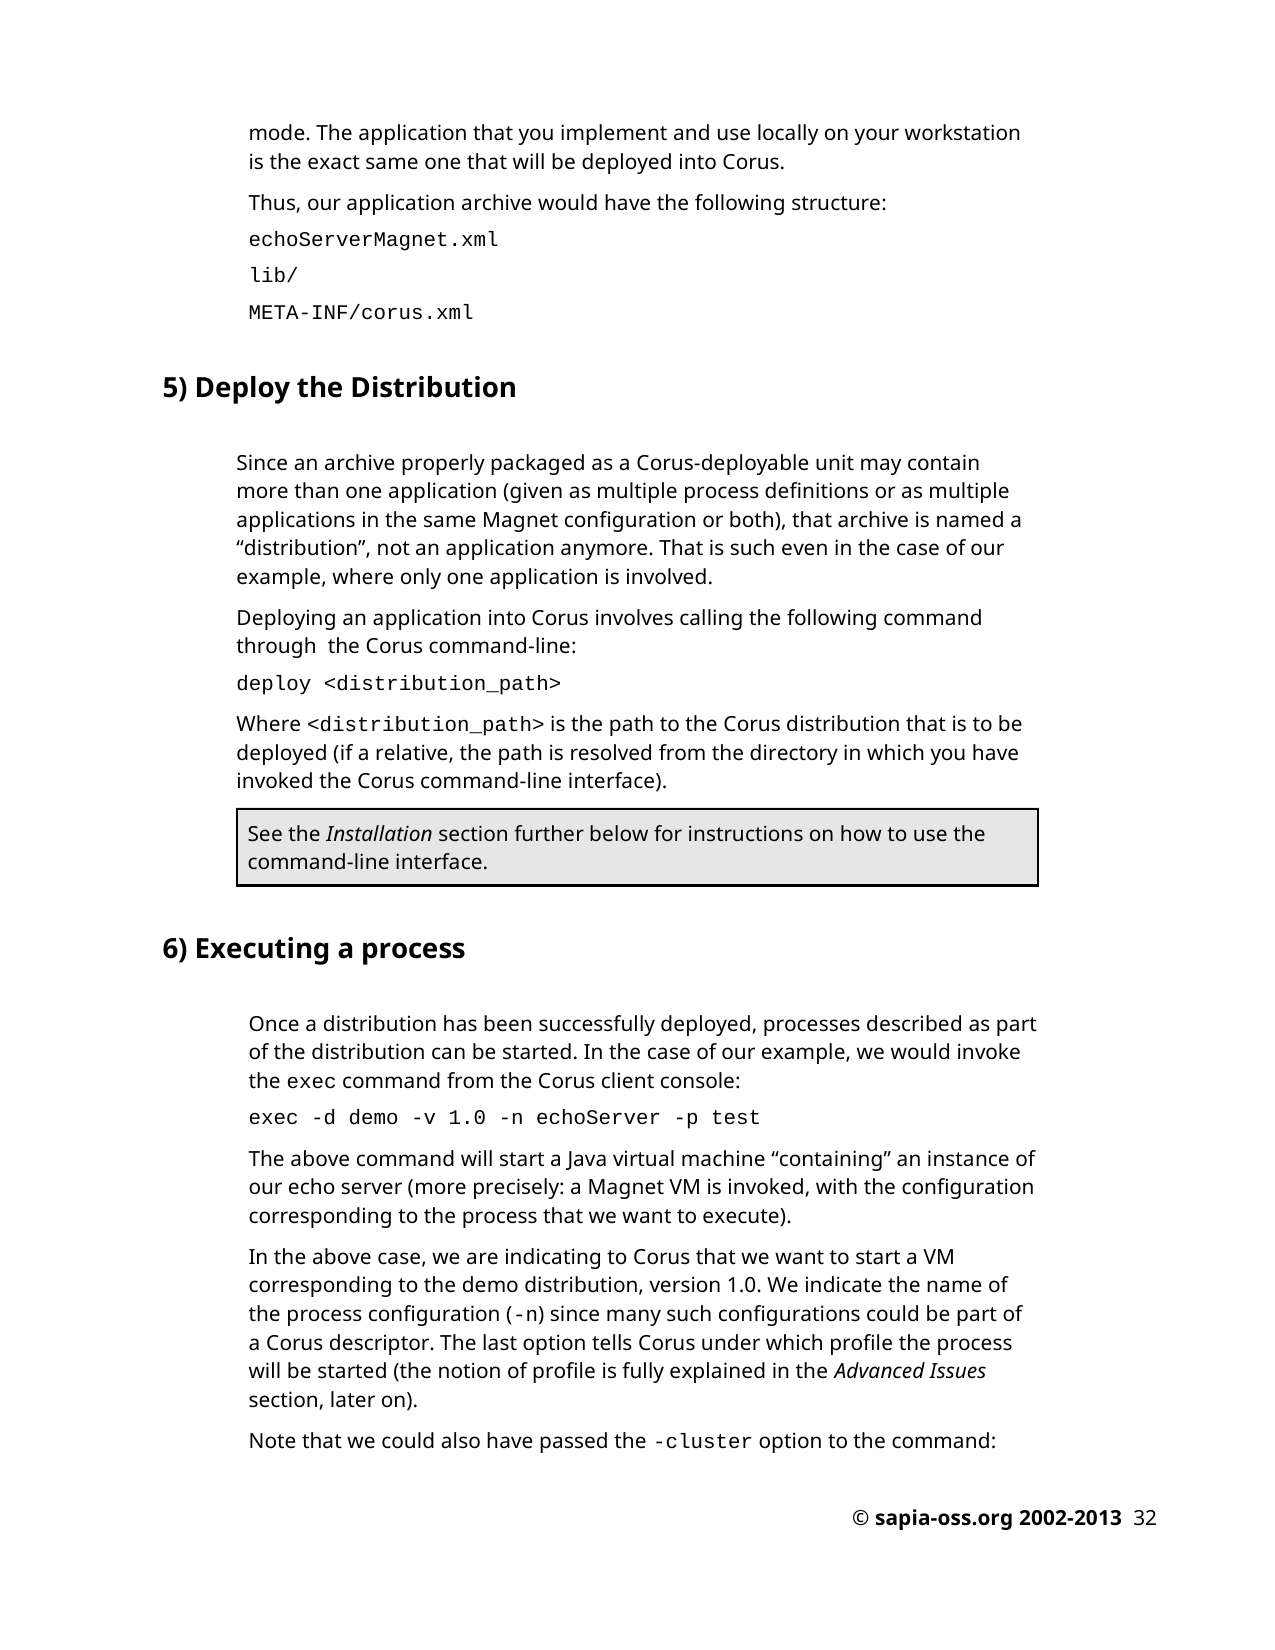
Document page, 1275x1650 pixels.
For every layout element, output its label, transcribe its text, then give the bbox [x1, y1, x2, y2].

text META-INF/corus.xml [248, 302, 1039, 326]
text Since an archive properly packaged as a Corus-deployable unit may contain more than one application (given as multiple process definitions or as multiple applications in the same Magnet configuration or both), that archive is named a “distribution”, not an application anymore. That is such even in the case of our example, where only one application is involved. [236, 448, 1039, 590]
text lib/ [248, 265, 1039, 289]
text deploy <distribution_path> [236, 672, 1039, 696]
text echoServerMagnet.xml [248, 229, 1039, 253]
subtitle 6) Executing a process [162, 929, 1039, 967]
text See the Installation section further below for instructions on how to use the command-line interface. [238, 810, 1037, 884]
text Note that we could also have passed the -cluster option to the command: [248, 1426, 1039, 1455]
text Thus, our application archive would have the following structure: [248, 188, 1039, 216]
text Once a distribution has been successfully deployed, processes described as part of the distribution can be started. In the case of our example, we would invoke the exec command from the Corus client console: [248, 1008, 1039, 1094]
text exec -d demo -v 1.0 -n echoServer -p test [248, 1107, 1039, 1131]
text In the above case, we are indicating to Corus that we want to start a VM corresponding to the demo distribution, version 1.0. We indicate the name of the process configuration (-n) since many such configurations could be part of a Corus descriptor. The last option tells Corus under which profile the process will be started (the notion of profile is fully explained in the Advanced Issues section, later on). [248, 1242, 1039, 1413]
text Deploying an application into Corus involves calling the following command through the Corus command-line: [236, 603, 1039, 660]
text Where <distribution_path> is the path to the Corus distribution that is to be deployed (if a relative, the path is resolved from the directory in which you have invoked the Corus command-line interface). [236, 709, 1039, 795]
text mode. The application that you implement and use locally on your workstation is the exact same one that will be deployed into Corus. [248, 118, 1039, 175]
subtitle 5) Deploy the Distribution [162, 368, 1039, 406]
text The above command will start a Java virtual machine “containing” an instance of our echo server (more precisely: a Magnet VM is invoked, with the configuration corresponding to the process that we want to execute). [248, 1143, 1039, 1229]
